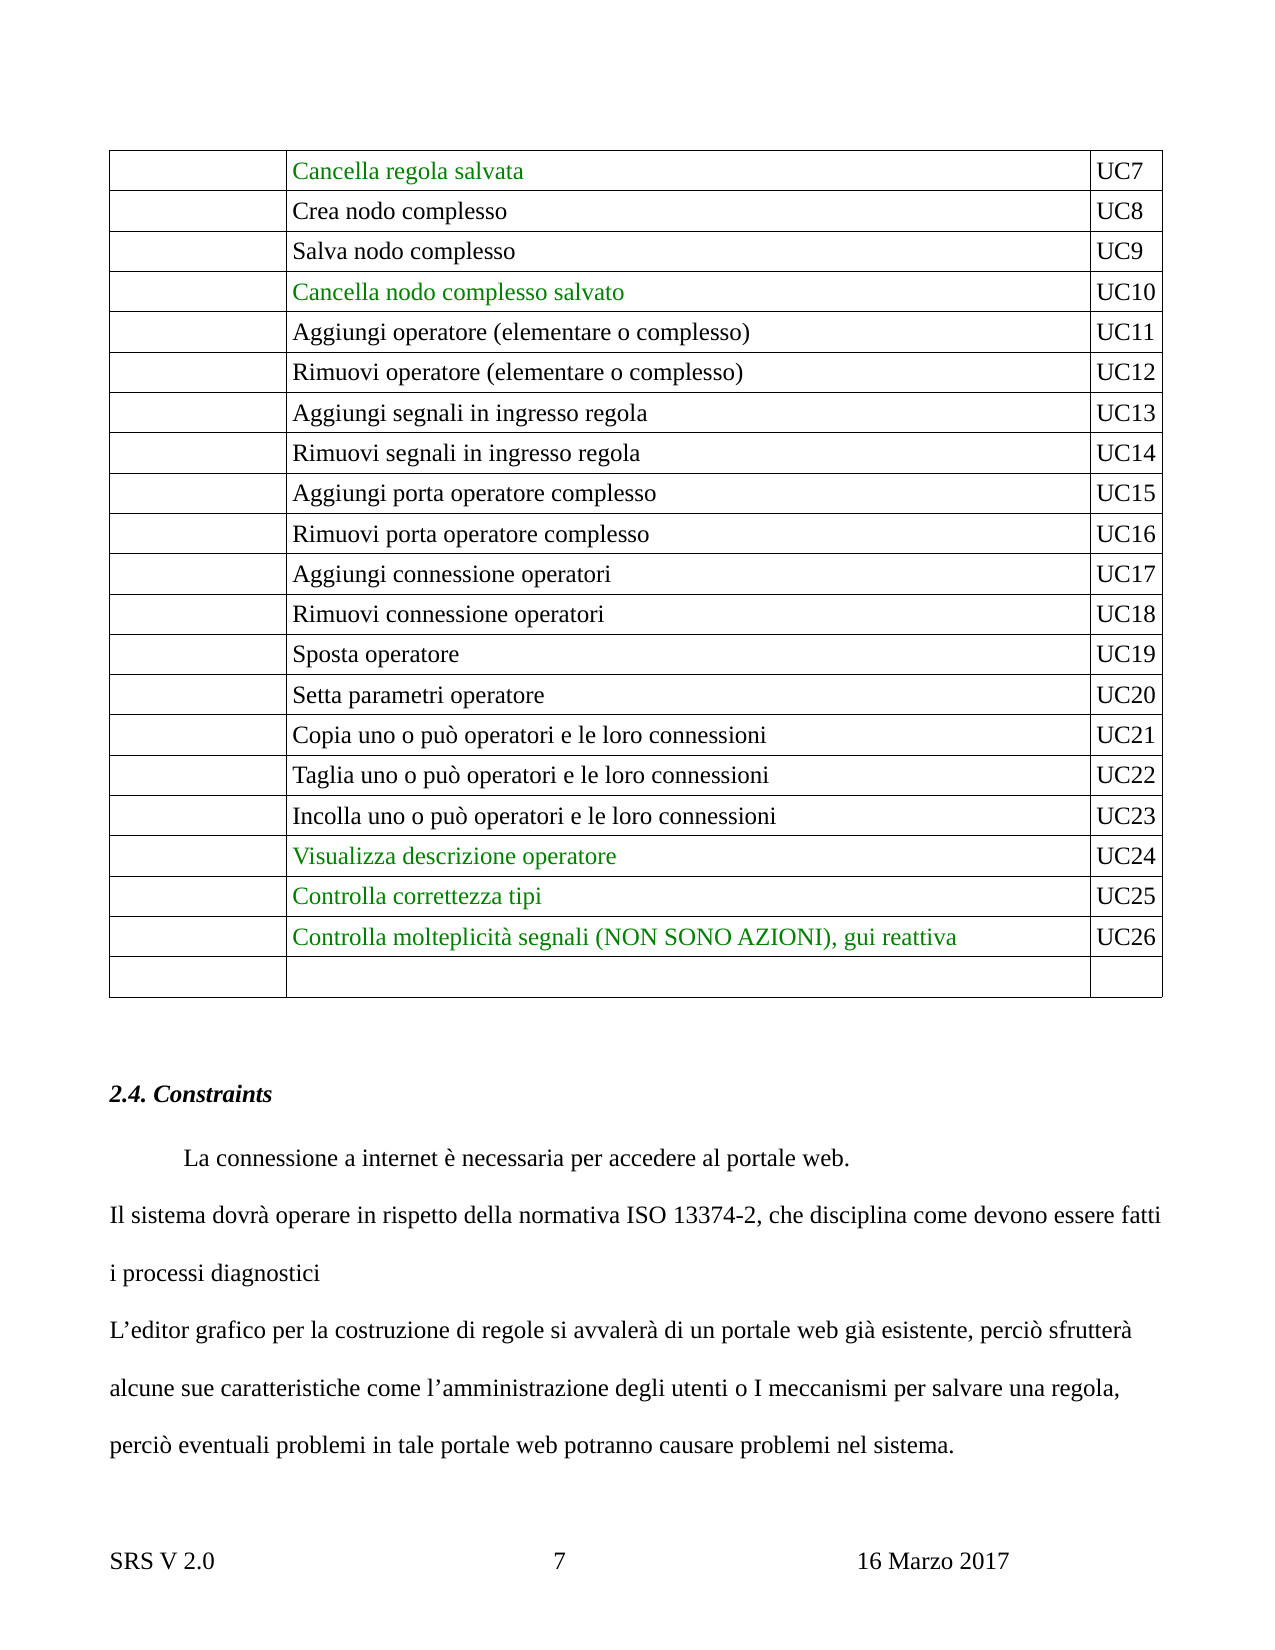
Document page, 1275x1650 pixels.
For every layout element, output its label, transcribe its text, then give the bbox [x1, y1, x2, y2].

table_cell UC24 [1091, 836, 1162, 876]
table_cell Cancella nodo complesso salvato [287, 272, 1090, 311]
table_cell [110, 957, 286, 997]
table_cell [110, 474, 286, 513]
table_cell [110, 756, 286, 795]
table_cell [110, 917, 286, 956]
table_cell Copia uno o può operatori e le loro connessioni [287, 715, 1090, 755]
table_cell [110, 514, 286, 553]
table_cell UC7 [1091, 151, 1162, 190]
table_cell Taglia uno o può operatori e le loro connessioni [287, 756, 1090, 795]
table_cell Aggiungi connessione operatori [287, 554, 1090, 593]
table_cell [110, 675, 286, 714]
table_cell Controlla correttezza tipi [287, 877, 1090, 916]
table_cell [110, 191, 286, 231]
table_cell Controlla molteplicità segnali (NON SONO AZIONI), gui reattiva [287, 917, 1090, 956]
table_cell [110, 151, 286, 190]
table_cell [110, 836, 286, 876]
table_cell [287, 957, 1090, 997]
table_cell [110, 232, 286, 271]
text La connessione a internet è necessaria per accedere al portale web. [109, 1143, 1162, 1172]
table_cell Salva nodo complesso [287, 232, 1090, 271]
table_cell Sposta operatore [287, 635, 1090, 674]
table_cell UC22 [1091, 756, 1162, 795]
table_cell Visualizza descrizione operatore [287, 836, 1090, 876]
table_cell [110, 554, 286, 593]
table_cell Aggiungi segnali in ingresso regola [287, 393, 1090, 432]
table_cell [110, 393, 286, 432]
table_cell Aggiungi porta operatore complesso [287, 474, 1090, 513]
table_cell UC19 [1091, 635, 1162, 674]
text Il sistema dovrà operare in rispetto della normativa ISO 13374-2, che disciplina come devono essere fatti i processi diagnostici [109, 1200, 1162, 1287]
table_cell [110, 353, 286, 392]
table_cell UC21 [1091, 715, 1162, 755]
table_cell UC10 [1091, 272, 1162, 311]
table_cell [110, 272, 286, 311]
table_cell [110, 635, 286, 674]
table_cell [110, 715, 286, 755]
table_cell Rimuovi connessione operatori [287, 595, 1090, 634]
table_cell UC25 [1091, 877, 1162, 916]
table_cell UC23 [1091, 796, 1162, 835]
table_cell UC13 [1091, 393, 1162, 432]
subtitle 2.4. Constraints [109, 1079, 1162, 1108]
table_cell [110, 796, 286, 835]
table_cell UC16 [1091, 514, 1162, 553]
table_cell UC8 [1091, 191, 1162, 231]
table_cell Cancella regola salvata [287, 151, 1090, 190]
table_cell Rimuovi porta operatore complesso [287, 514, 1090, 553]
table_cell Crea nodo complesso [287, 191, 1090, 231]
table_cell Rimuovi segnali in ingresso regola [287, 433, 1090, 472]
table_cell UC20 [1091, 675, 1162, 714]
table_cell Aggiungi operatore (elementare o complesso) [287, 312, 1090, 352]
table_cell UC26 [1091, 917, 1162, 956]
table_cell UC12 [1091, 353, 1162, 392]
text L’editor grafico per la costruzione di regole si avvalerà di un portale web già esistente, perciò sfrutterà alcune sue caratteristiche come l’amministrazione degli utenti o I meccanismi per salvare una regola, perciò eventuali problemi in tale portale web potranno causare problemi nel sistema. [109, 1315, 1162, 1459]
table_cell UC17 [1091, 554, 1162, 593]
table_cell Setta parametri operatore [287, 675, 1090, 714]
table_cell [110, 312, 286, 352]
table_cell UC18 [1091, 595, 1162, 634]
table_cell UC14 [1091, 433, 1162, 472]
table_cell [110, 433, 286, 472]
table_cell UC15 [1091, 474, 1162, 513]
table_cell [1091, 957, 1162, 997]
table_cell UC11 [1091, 312, 1162, 352]
table_cell Incolla uno o può operatori e le loro connessioni [287, 796, 1090, 835]
table_cell [110, 595, 286, 634]
table_cell Rimuovi operatore (elementare o complesso) [287, 353, 1090, 392]
table_cell UC9 [1091, 232, 1162, 271]
table_cell [110, 877, 286, 916]
